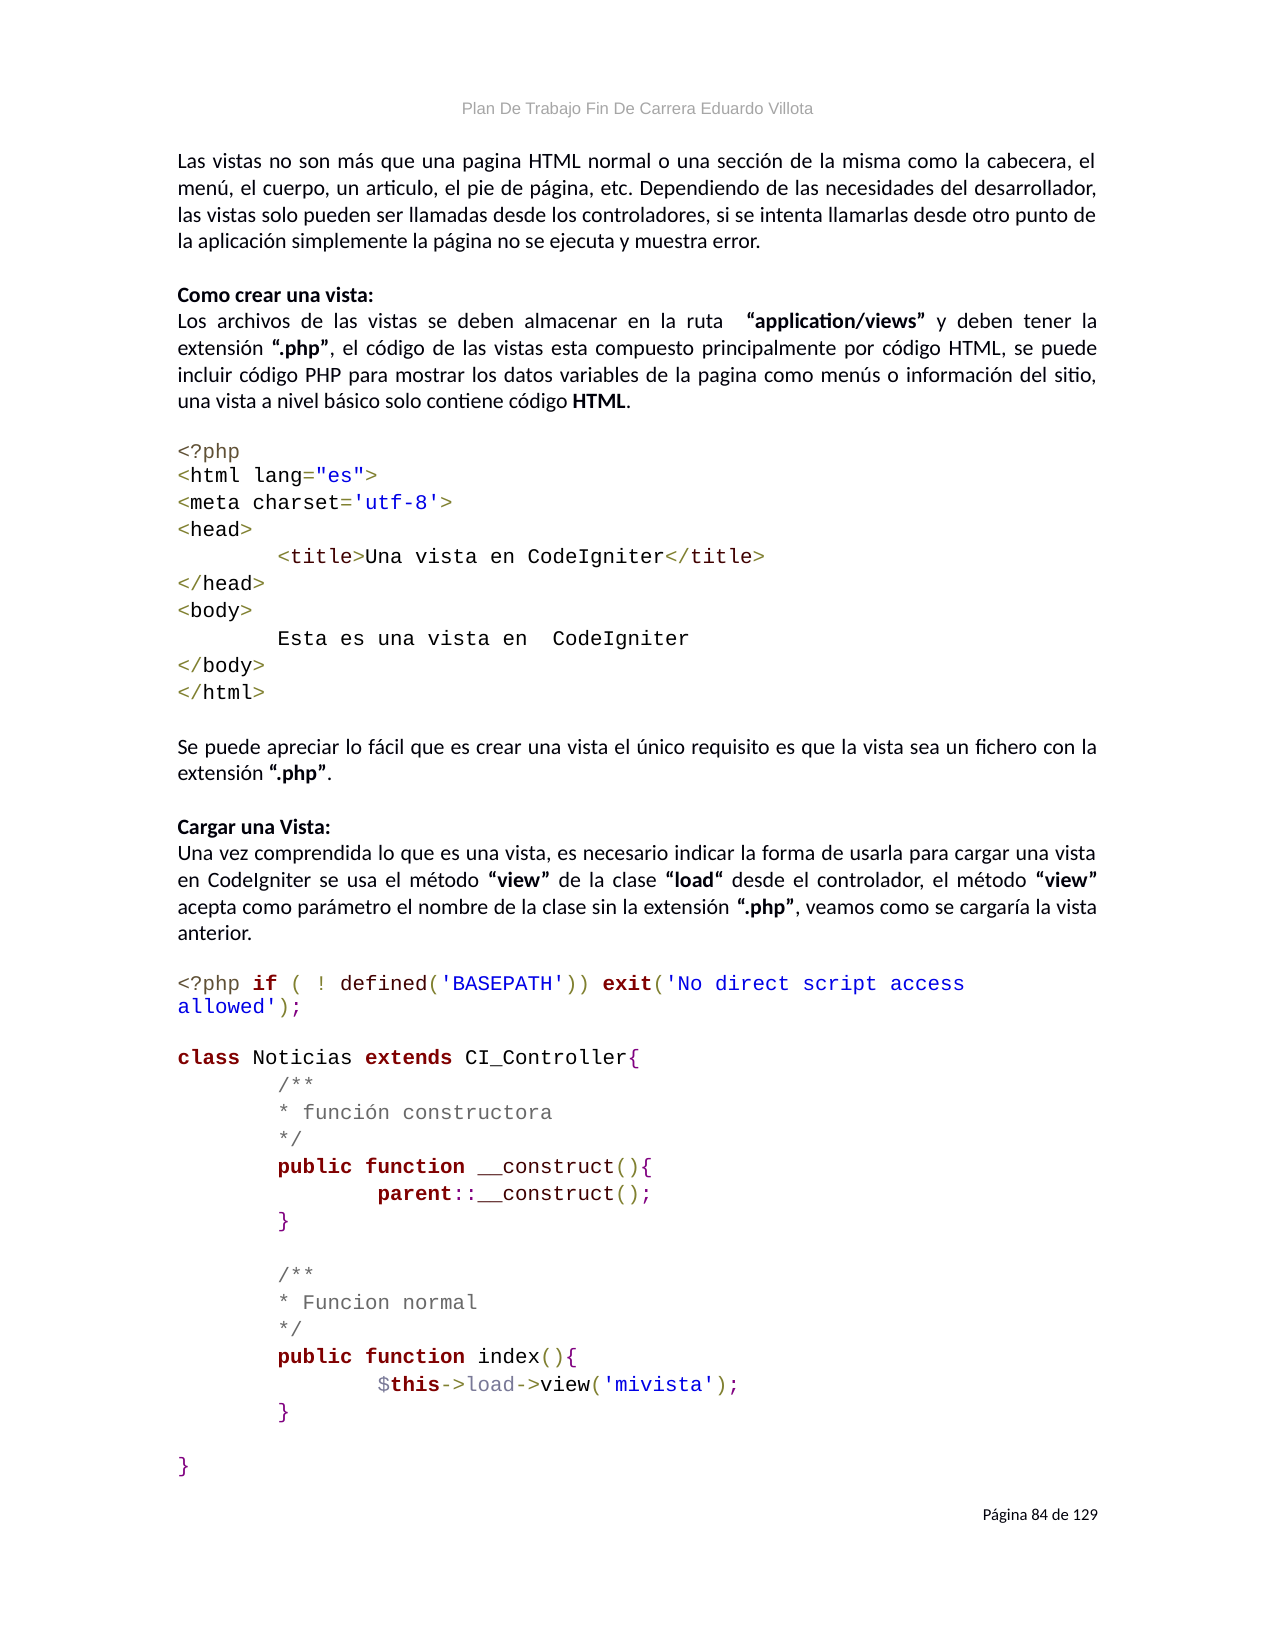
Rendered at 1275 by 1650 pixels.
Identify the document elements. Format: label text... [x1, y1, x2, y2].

text Una vez comprendida lo que es una vista, es necesario indicar la forma de usarla para cargar una vista en CodeIgniter se usa el método “view” de la clase “load“ desde el controlador, el método “view” acepta como parámetro el nombre de la clase sin la extensión “.php”, veamos como se cargaría la vista anterior. [177, 839, 1098, 946]
text */ [177, 1319, 1098, 1343]
text <head> [177, 519, 1098, 543]
text <body> [177, 601, 1098, 624]
text public function __construct(){ [177, 1156, 1098, 1180]
text } [177, 1401, 1098, 1424]
text Cargar una Vista: [177, 813, 1098, 839]
text </head> [177, 573, 1098, 597]
text */ [177, 1129, 1098, 1153]
text /** [177, 1265, 1098, 1288]
text <html lang="es"> [177, 464, 1098, 488]
text <?php [177, 441, 1098, 464]
text parent::__construct(); [177, 1183, 1098, 1207]
text } [177, 1455, 1098, 1479]
text * función constructora [177, 1102, 1098, 1125]
text } [177, 1211, 1098, 1234]
text Los archivos de las vistas se deben almacenar en la ruta “application/views” y deben tener la extensión “.php”, el código de las vistas esta compuesto principalmente por código HTML, se puede incluir código PHP para mostrar los datos variables de la pagina como menús o información del sitio, una vista a nivel básico solo contiene código HTML. [177, 308, 1098, 414]
text <?php if ( ! defined('BASEPATH')) exit('No direct script access allowed'); [177, 973, 1098, 1020]
text /** [177, 1074, 1098, 1098]
text <meta charset='utf-8'> [177, 492, 1098, 515]
text </body> [177, 655, 1098, 678]
text class Noticias extends CI_Controller{ [177, 1047, 1098, 1071]
text Como crear una vista: [177, 281, 1098, 308]
text public function index(){ [177, 1346, 1098, 1370]
text Se puede apreciar lo fácil que es crear una vista el único requisito es que la vista sea un fichero con la extensión “.php”. [177, 733, 1098, 786]
text * Funcion normal [177, 1292, 1098, 1316]
text Esta es una vista en CodeIgniter [177, 628, 1098, 651]
text Las vistas no son más que una pagina HTML normal o una sección de la misma como la cabecera, el menú, el cuerpo, un articulo, el pie de página, etc. Dependiendo de las necesidades del desarrollador, las vistas solo pueden ser llamadas desde los controladores, si se intenta llamarlas desde otro punto de la aplicación simplemente la página no se ejecuta y muestra error. [177, 148, 1098, 254]
text </html> [177, 682, 1098, 706]
text <title>Una vista en CodeIgniter</title> [177, 546, 1098, 570]
text $this->load->view('mivista'); [177, 1374, 1098, 1397]
